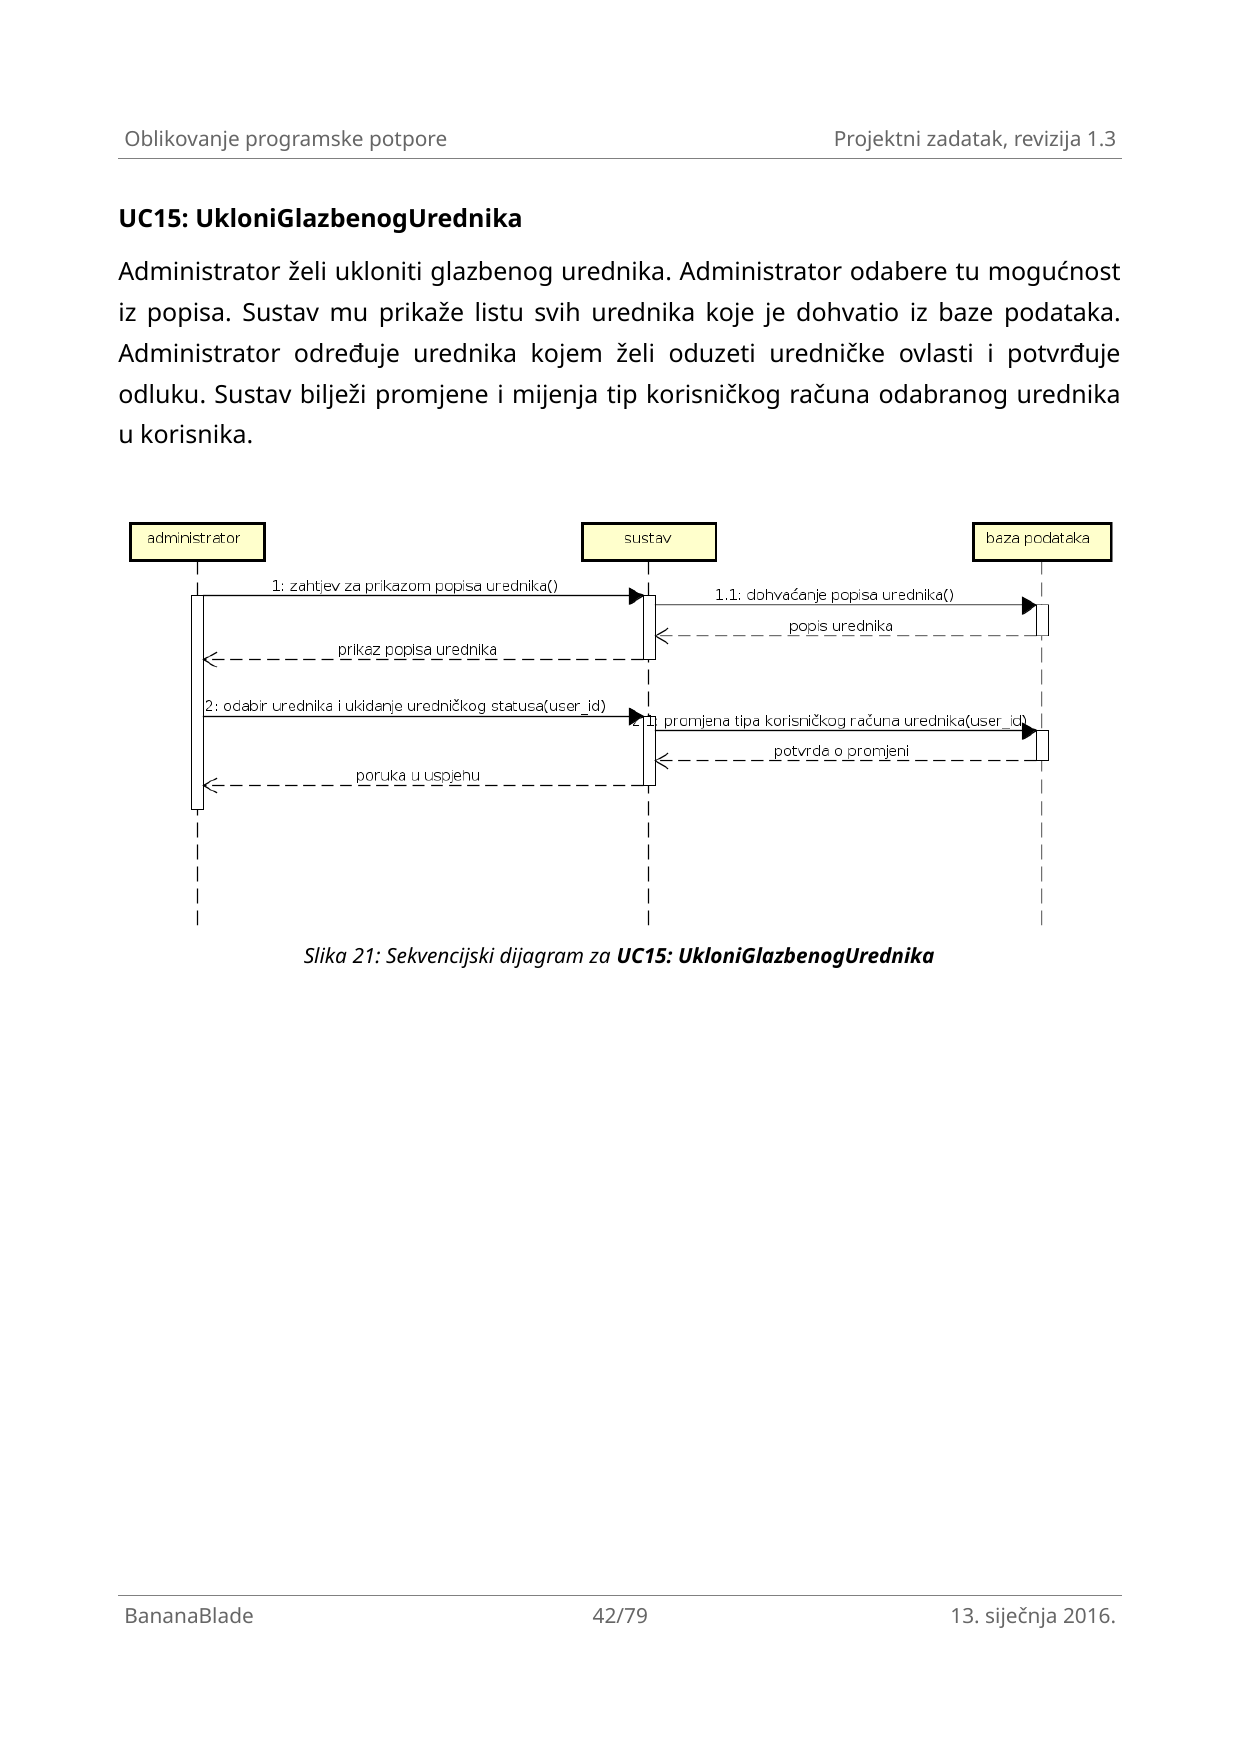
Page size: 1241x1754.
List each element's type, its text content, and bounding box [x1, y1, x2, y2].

text Administrator želi ukloniti glazbenog urednika. Administrator odabere tu mogućnost iz popisa. Sustav mu prikaže listu svih urednika koje je dohvatio iz baze podataka. Administrator određuje urednika kojem želi oduzeti uredničke ovlasti i potvrđuje odluku. Sustav bilježi promjene i mijenja tip korisničkog računa odabranog urednika u korisnika. [118, 254, 1122, 451]
picture [118, 511, 1123, 936]
subtitle UC15: UkloniGlazbenogUrednika [118, 201, 1122, 234]
text Slika 21: Sekvencijski dijagram za UC15: UkloniGlazbenogUrednika [118, 936, 1122, 969]
